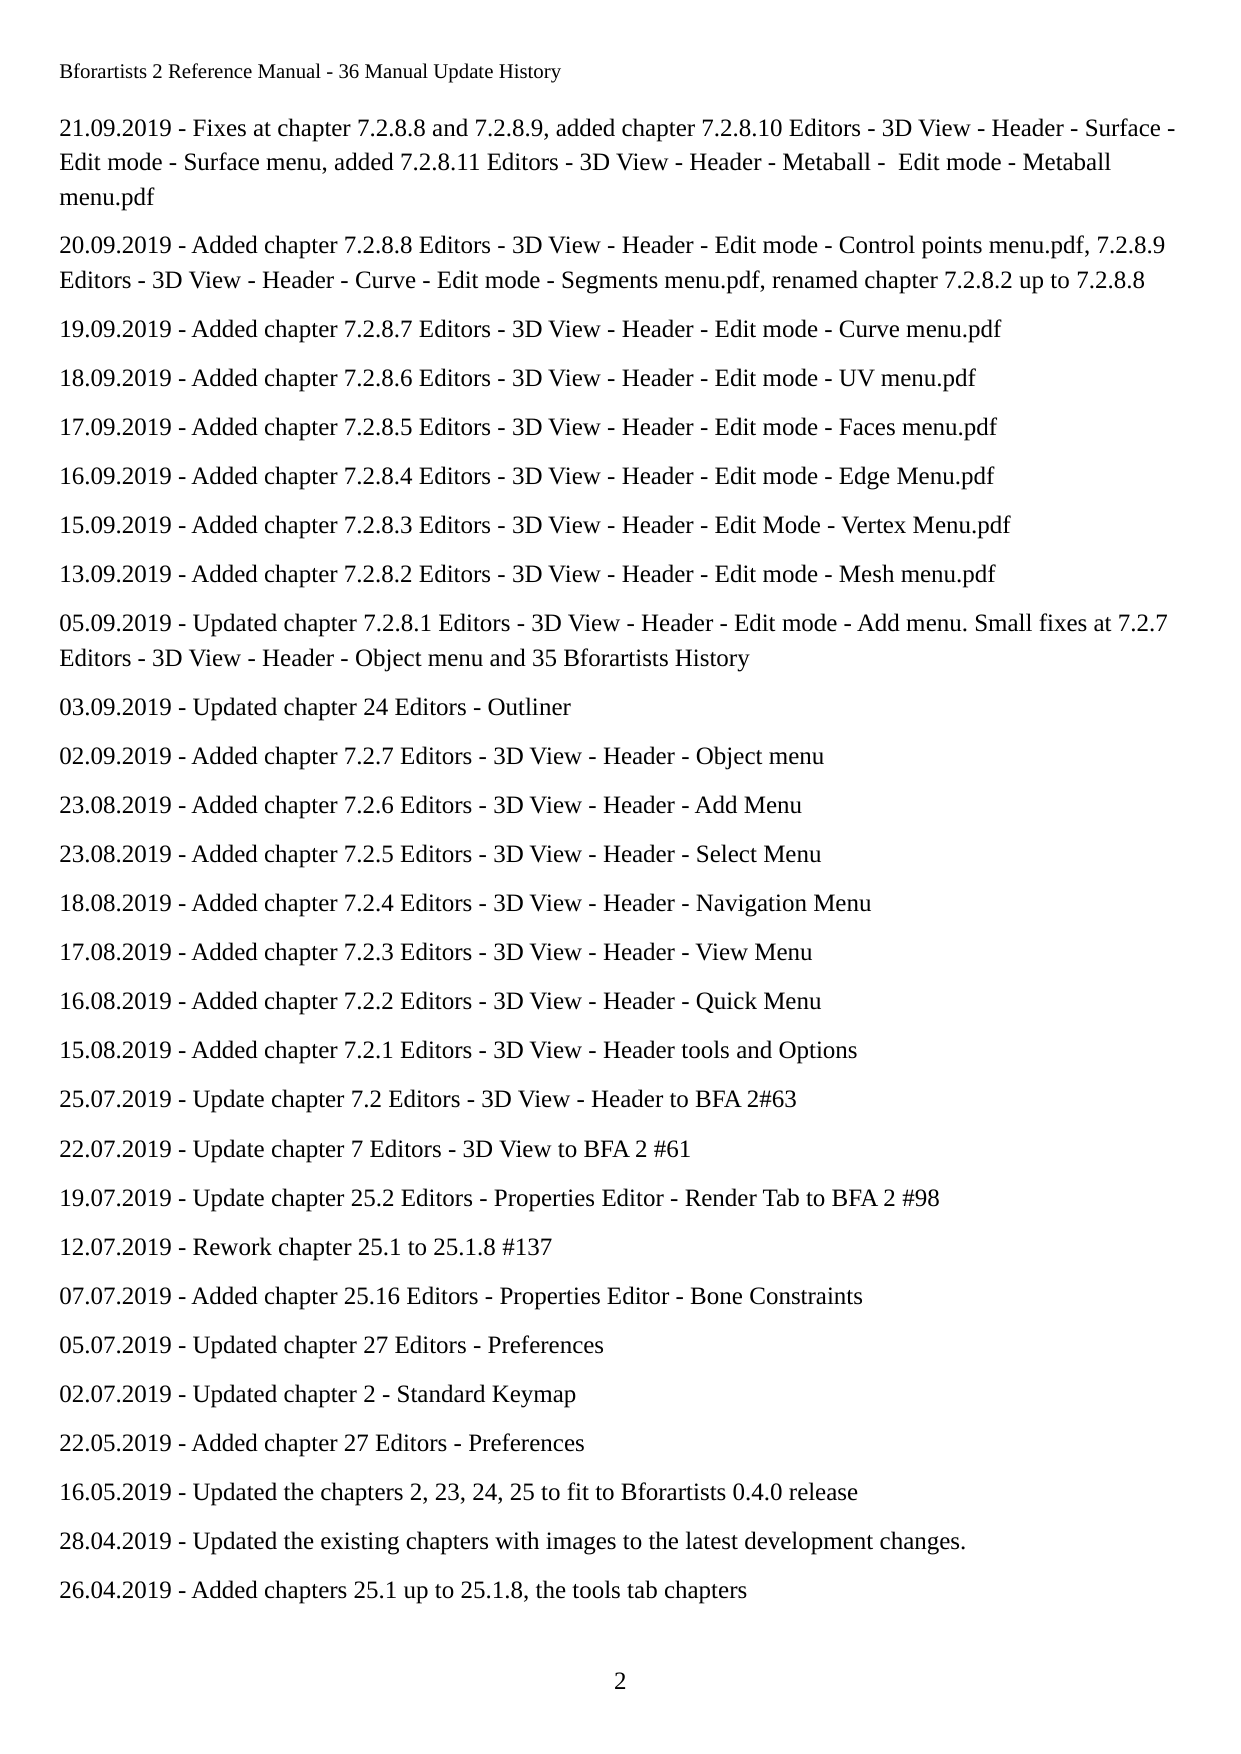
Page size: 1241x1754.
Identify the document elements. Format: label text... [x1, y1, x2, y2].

text 19.07.2019 - Update chapter 25.2 Editors - Properties Editor - Render Tab to BFA 2 #98 [59, 1183, 1181, 1211]
text 05.09.2019 - Updated chapter 7.2.8.1 Editors - 3D View - Header - Edit mode - Add menu. Small fixes at 7.2.7 Editors - 3D View - Header - Object menu and 35 Bforartists History [59, 608, 1181, 672]
text 20.09.2019 - Added chapter 7.2.8.8 Editors - 3D View - Header - Edit mode - Control points menu.pdf, 7.2.8.9 Editors - 3D View - Header - Curve - Edit mode - Segments menu.pdf, renamed chapter 7.2.8.2 up to 7.2.8.8 [59, 231, 1181, 294]
text 02.07.2019 - Updated chapter 2 - Standard Keymap [59, 1379, 1181, 1408]
text 17.09.2019 - Added chapter 7.2.8.5 Editors - 3D View - Header - Edit mode - Faces menu.pdf [59, 412, 1181, 441]
text 05.07.2019 - Updated chapter 27 Editors - Preferences [59, 1330, 1181, 1359]
text 25.07.2019 - Update chapter 7.2 Editors - 3D View - Header to BFA 2#63 [59, 1084, 1181, 1113]
text 22.07.2019 - Update chapter 7 Editors - 3D View to BFA 2 #61 [59, 1134, 1181, 1162]
text 02.09.2019 - Added chapter 7.2.7 Editors - 3D View - Header - Object menu [59, 741, 1181, 770]
text 22.05.2019 - Added chapter 27 Editors - Preferences [59, 1428, 1181, 1457]
text 21.09.2019 - Fixes at chapter 7.2.8.8 and 7.2.8.9, added chapter 7.2.8.10 Editors - 3D View - Header - Surface - Edit mode - Surface menu, added 7.2.8.11 Editors - 3D View - Header - Metaball - Edit mode - Metaball menu.pdf [59, 113, 1181, 210]
text 07.07.2019 - Added chapter 25.16 Editors - Properties Editor - Bone Constraints [59, 1281, 1181, 1309]
text 15.08.2019 - Added chapter 7.2.1 Editors - 3D View - Header tools and Options [59, 1036, 1181, 1064]
text 17.08.2019 - Added chapter 7.2.3 Editors - 3D View - Header - View Menu [59, 937, 1181, 966]
text 28.04.2019 - Updated the existing chapters with images to the latest development changes. [59, 1526, 1181, 1555]
text 18.09.2019 - Added chapter 7.2.8.6 Editors - 3D View - Header - Edit mode - UV menu.pdf [59, 363, 1181, 392]
text 16.05.2019 - Updated the chapters 2, 23, 24, 25 to fit to Bforartists 0.4.0 release [59, 1477, 1181, 1506]
text 19.09.2019 - Added chapter 7.2.8.7 Editors - 3D View - Header - Edit mode - Curve menu.pdf [59, 314, 1181, 343]
text 15.09.2019 - Added chapter 7.2.8.3 Editors - 3D View - Header - Edit Mode - Vertex Menu.pdf [59, 510, 1181, 539]
text 23.08.2019 - Added chapter 7.2.5 Editors - 3D View - Header - Select Menu [59, 839, 1181, 868]
text 03.09.2019 - Updated chapter 24 Editors - Outliner [59, 692, 1181, 721]
text 23.08.2019 - Added chapter 7.2.6 Editors - 3D View - Header - Add Menu [59, 790, 1181, 819]
text 16.08.2019 - Added chapter 7.2.2 Editors - 3D View - Header - Quick Menu [59, 986, 1181, 1015]
text 26.04.2019 - Added chapters 25.1 up to 25.1.8, the tools tab chapters [59, 1575, 1181, 1604]
text 13.09.2019 - Added chapter 7.2.8.2 Editors - 3D View - Header - Edit mode - Mesh menu.pdf [59, 559, 1181, 588]
text 12.07.2019 - Rework chapter 25.1 to 25.1.8 #137 [59, 1232, 1181, 1261]
text 18.08.2019 - Added chapter 7.2.4 Editors - 3D View - Header - Navigation Menu [59, 888, 1181, 917]
text 16.09.2019 - Added chapter 7.2.8.4 Editors - 3D View - Header - Edit mode - Edge Menu.pdf [59, 461, 1181, 490]
